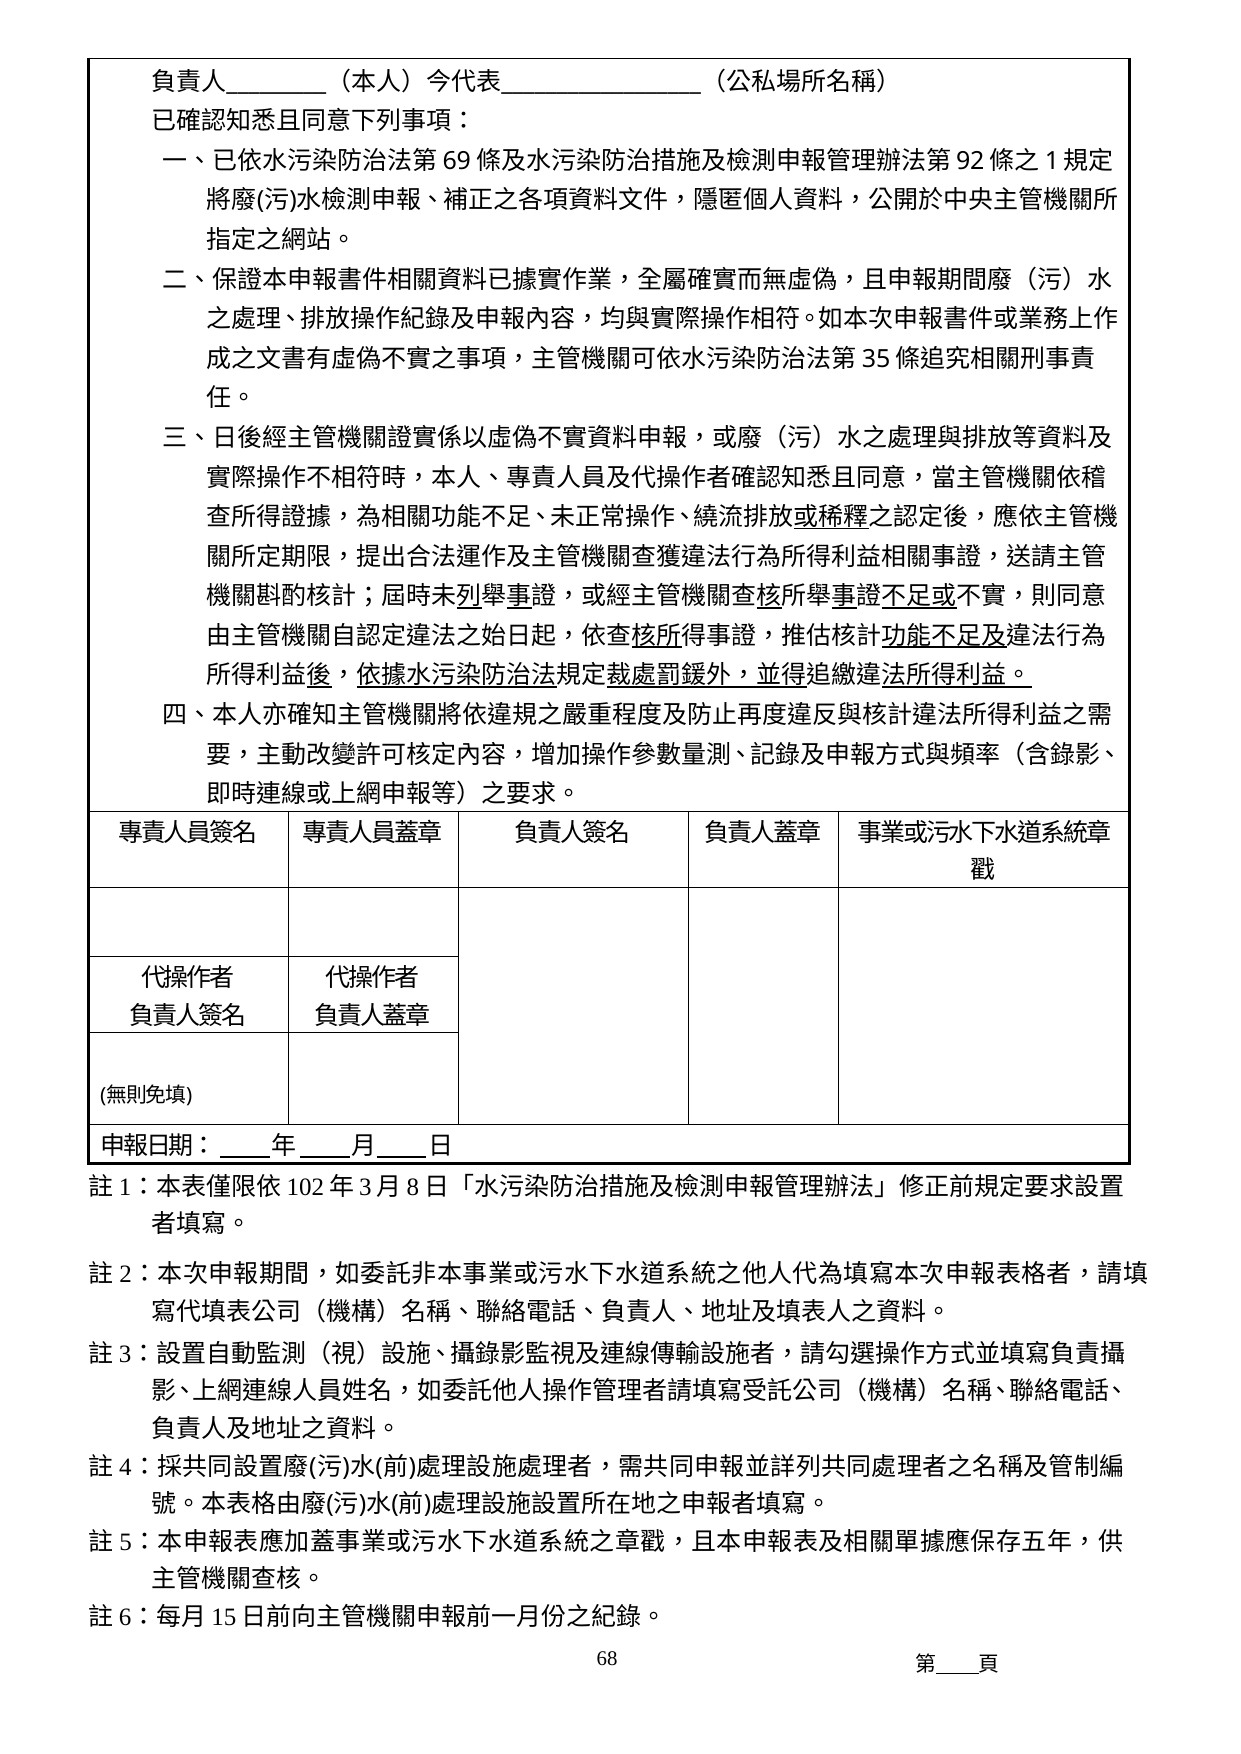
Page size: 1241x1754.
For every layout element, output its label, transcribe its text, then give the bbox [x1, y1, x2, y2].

text 註5：本申報表應加蓋事業或污水下水道系統之章戳，且本申報表及相關單據應保存五年，供主管機關查核。 [89, 1521, 1125, 1596]
table_cell [90, 888, 288, 956]
table_cell [839, 888, 1128, 1124]
table_cell 事業或污水下水道系統章戳 [839, 812, 1128, 887]
text 註2：本次申報期間，如委託非本事業或污水下水道系統之他人代為填寫本次申報表格者，請填寫代填表公司（機構）名稱、聯絡電話、負責人、地址及填表人之資料。 [89, 1253, 1149, 1328]
table_cell 專責人員簽名 [90, 812, 288, 887]
table_cell 負責人簽名 [459, 812, 688, 887]
text 註1：本表僅限依102年3月8日「水污染防治措施及檢測申報管理辦法」修正前規定要求設置者填寫。 [89, 1165, 1125, 1241]
table_cell 專責人員蓋章 [289, 812, 458, 887]
table_cell 負責人蓋章 [689, 812, 838, 887]
table_cell 代操作者 負責人蓋章 [289, 957, 458, 1032]
text 註4：採共同設置廢(污)水(前)處理設施處理者，需共同申報並詳列共同處理者之名稱及管制編號。本表格由廢(污)水(前)處理設施設置所在地之申報者填寫。 [89, 1445, 1125, 1521]
table_cell [689, 888, 838, 1124]
table_cell [289, 888, 458, 956]
table_cell 負責人_________（本人）今代表__________________（公私場所名稱） 已確認知悉且同意下列事項： 一、已依水污染防治法第69條及水污染防治措施及檢測申報管理辦法第92條之1規定將廢(污)水檢測申報、補正之各項資料文件，隱匿個人資料，公開於中央主管機關所指定之網站。 二、保證本申報書件相關資料已據實作業，全屬確實而無虛偽，且申報期間廢（污）水之處理、排放操作紀錄及申報內容，均與實際操作相符。如本次申報書件或業務上作成之文書有虛偽不實之事項，主管機關可依水污染防治法第35條追究相關刑事責任。 三、日後經主管機關證實係以虛偽不實資料申報，或廢（污）水之處理與排放等資料及實際操作不相符時，本人、專責人員及代操作者確認知悉且同意，當主管機關依稽查所得證據，為相關功能不足、未正常操作、繞流排放或稀釋之認定後，應依主管機關所定期限，提出合法運作及主管機關查獲違法行為所得利益相關事證，送請主管機關斟酌核計；屆時未列舉事證，或經主管機關查核所舉事證不足或不實，則同意由主管機關自認定違法之始日起，依查核所得事證，推估核計功能不足及違法行為所得利益後，依據水污染防治法規定裁處罰鍰外，並得追繳違法所得利益。 四、本人亦確知主管機關將依違規之嚴重程度及防止再度違反與核計違法所得利益之需要，主動改變許可核定內容，增加操作參數量測、記錄及申報方式與頻率（含錄影、即時連線或上網申報等）之要求。 [90, 59, 1128, 811]
table_cell [289, 1033, 458, 1124]
text 註3：設置自動監測（視）設施、攝錄影監視及連線傳輸設施者，請勾選操作方式並填寫負責攝影、上網連線人員姓名，如委託他人操作管理者請填寫受託公司（機構）名稱、聯絡電話、負責人及地址之資料。 [89, 1332, 1125, 1445]
table_cell [459, 888, 688, 1124]
table_cell 申報日期： 年 月 日 [90, 1125, 1128, 1162]
text 註6：每月15日前向主管機關申報前一月份之紀錄。 [89, 1596, 1125, 1633]
table_cell 代操作者 負責人簽名 [90, 957, 288, 1032]
table_cell (無則免填) [90, 1033, 288, 1124]
